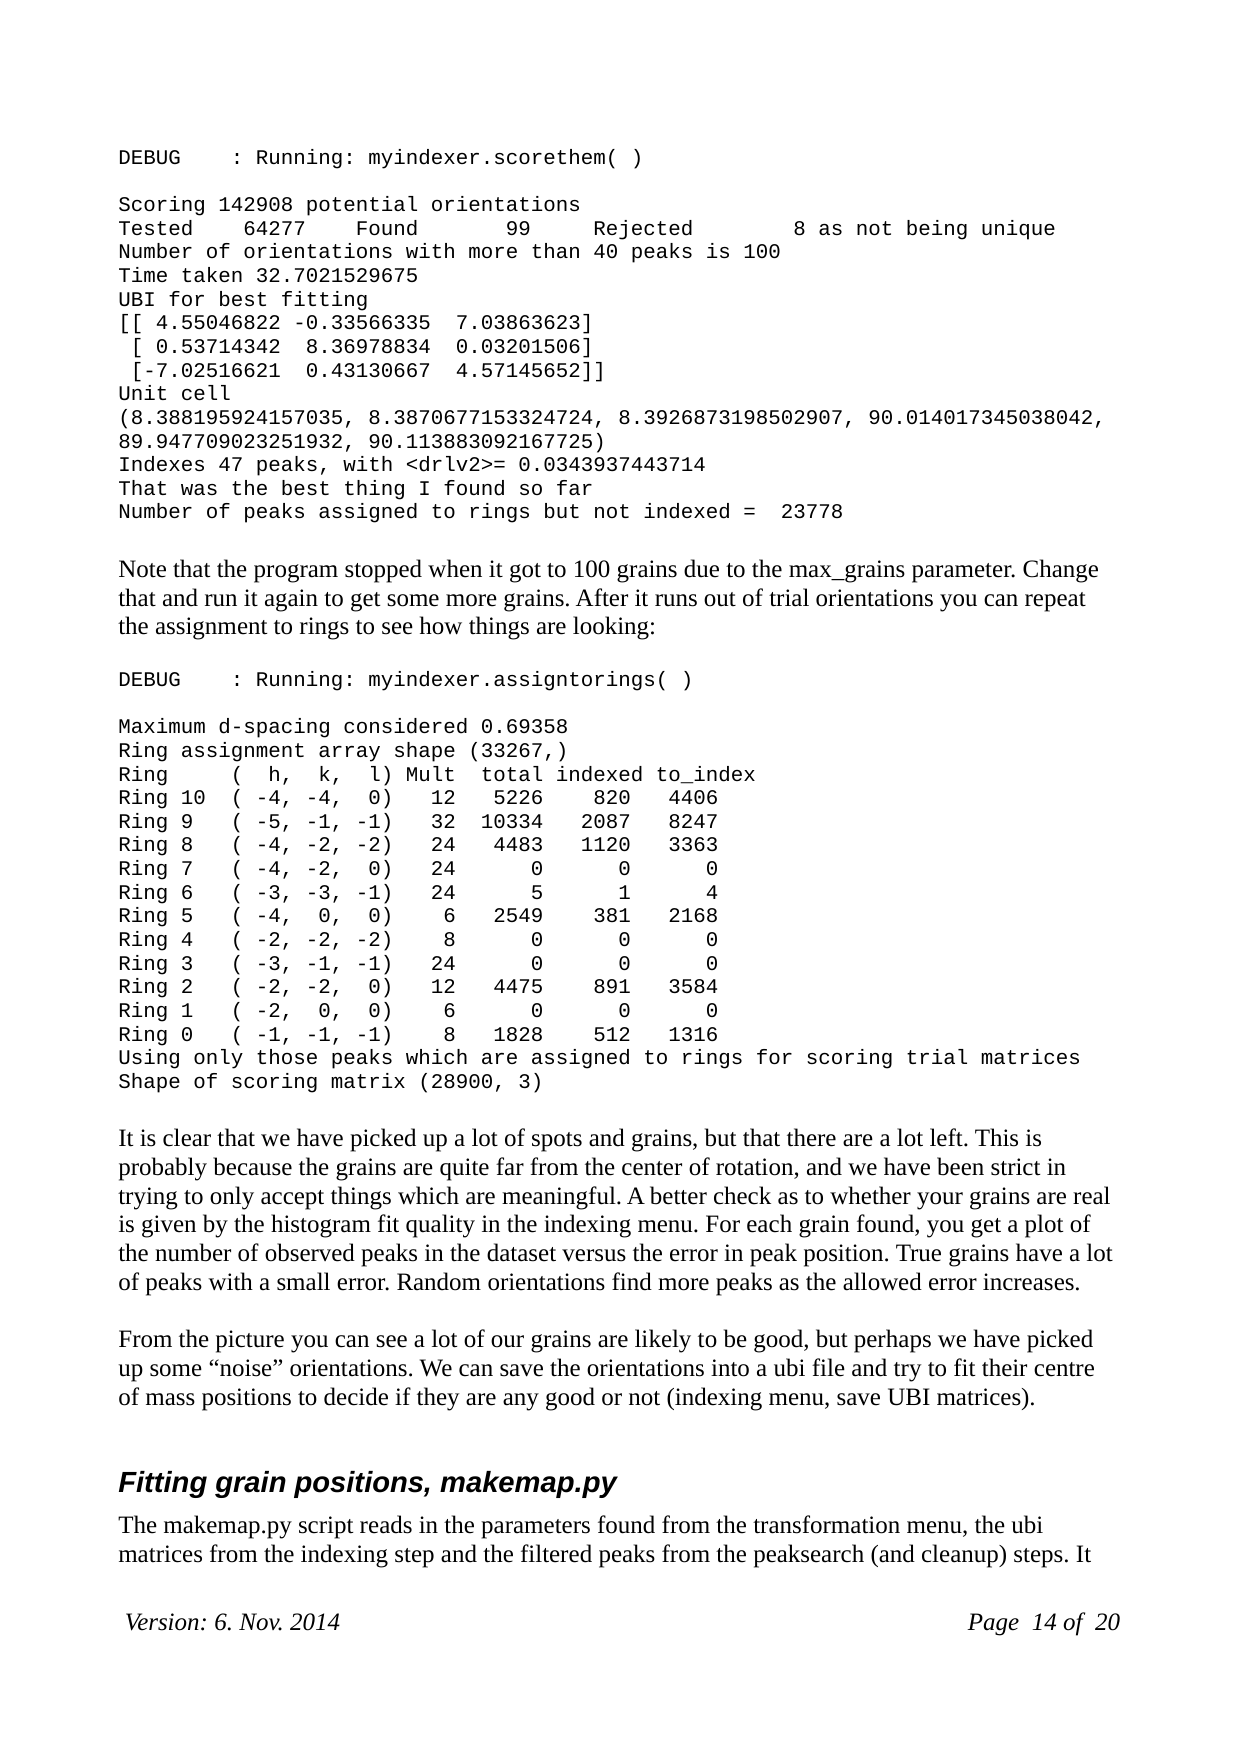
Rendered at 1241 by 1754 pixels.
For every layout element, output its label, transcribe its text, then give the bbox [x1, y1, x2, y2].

text Ring 9 ( -5, -1, -1) 32 10334 2087 8247 [118, 811, 1122, 834]
text DEBUG : Running: myindexer.assigntorings( ) [118, 669, 1122, 693]
text Ring 3 ( -3, -1, -1) 24 0 0 0 [118, 953, 1122, 976]
text Note that the program stopped when it got to 100 grains due to the max_grains parameter. Change that and run it again to get some more grains. After it runs out of trial orientations you can repeat the assignment to rings to see how things are looking: [118, 554, 1122, 640]
text Indexes 47 peaks, with <drlv2>= 0.0343937443714 [118, 454, 1122, 478]
text Shape of scoring matrix (28900, 3) [118, 1071, 1122, 1094]
text DEBUG : Running: myindexer.scorethem( ) [118, 147, 1122, 171]
text It is clear that we have picked up a lot of spots and grains, but that there are a lot left. This is probably because the grains are quite far from the center of rotation, and we have been strict in trying to only accept things which are meaningful. A better check as to whether your grains are real is given by the histogram fit quality in the indexing menu. For each grain found, you get a plot of the number of observed peaks in the dataset versus the error in peak position. True grains have a lot of peaks with a small error. Random orientations find more peaks as the allowed error increases. [118, 1123, 1122, 1296]
text Scoring 142908 potential orientations [118, 194, 1122, 218]
text Number of orientations with more than 40 peaks is 100 [118, 241, 1122, 265]
text Maximum d-spacing considered 0.69358 [118, 716, 1122, 740]
text That was the best thing I found so far [118, 478, 1122, 502]
text Ring 0 ( -1, -1, -1) 8 1828 512 1316 [118, 1024, 1122, 1047]
text Time taken 32.7021529675 [118, 265, 1122, 289]
subtitle Fitting grain positions, makemap.py [118, 1464, 1122, 1498]
text [[ 4.55046822 -0.33566335 7.03863623] [118, 312, 1122, 336]
text Ring 8 ( -4, -2, -2) 24 4483 1120 3363 [118, 834, 1122, 858]
text Tested 64277 Found 99 Rejected 8 as not being unique [118, 218, 1122, 241]
text Ring ( h, k, l) Mult total indexed to_index [118, 763, 1122, 787]
text Ring 10 ( -4, -4, 0) 12 5226 820 4406 [118, 787, 1122, 811]
text Unit cell [118, 383, 1122, 407]
text Ring 2 ( -2, -2, 0) 12 4475 891 3584 [118, 976, 1122, 1000]
text (8.388195924157035, 8.3870677153324724, 8.3926873198502907, 90.014017345038042, 89.947709023251932, 90.113883092167725) [118, 407, 1122, 454]
text The makemap.py script reads in the parameters found from the transformation menu, the ubi matrices from the indexing step and the filtered peaks from the peaksearch (and cleanup) steps. It [118, 1511, 1122, 1568]
text [-7.02516621 0.43130667 4.57145652]] [118, 360, 1122, 383]
text Ring assignment array shape (33267,) [118, 740, 1122, 763]
text Ring 7 ( -4, -2, 0) 24 0 0 0 [118, 858, 1122, 882]
text Using only those peaks which are assigned to rings for scoring trial matrices [118, 1047, 1122, 1071]
text Ring 6 ( -3, -3, -1) 24 5 1 4 [118, 882, 1122, 905]
text UBI for best fitting [118, 289, 1122, 312]
text Number of peaks assigned to rings but not indexed = 23778 [118, 502, 1122, 525]
text Ring 4 ( -2, -2, -2) 8 0 0 0 [118, 929, 1122, 953]
text Ring 1 ( -2, 0, 0) 6 0 0 0 [118, 1000, 1122, 1024]
text Ring 5 ( -4, 0, 0) 6 2549 381 2168 [118, 905, 1122, 929]
text [ 0.53714342 8.36978834 0.03201506] [118, 336, 1122, 360]
text From the picture you can see a lot of our grains are likely to be good, but perhaps we have picked up some “noise” orientations. We can save the orientations into a ubi file and try to fit their centre of mass positions to decide if they are any good or not (indexing menu, save UBI matrices). [118, 1324, 1122, 1411]
